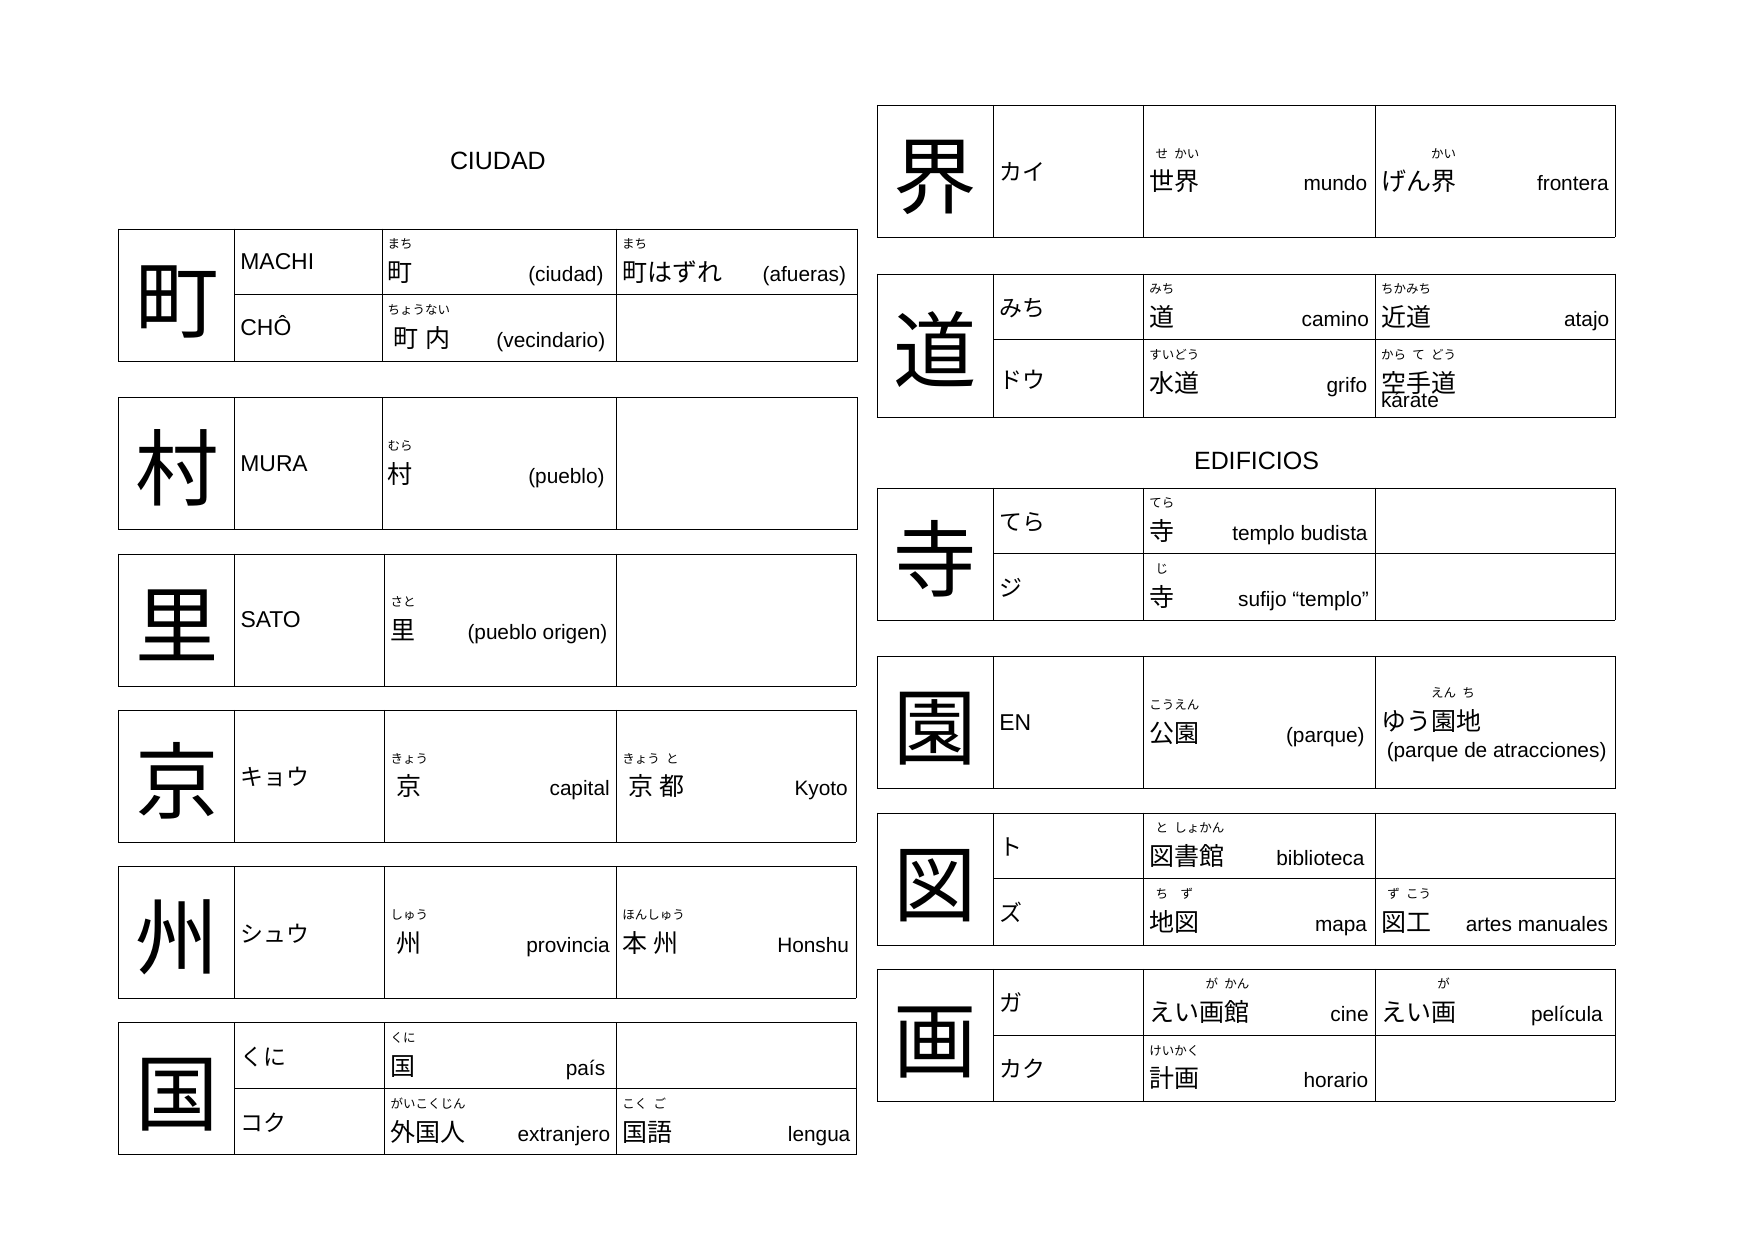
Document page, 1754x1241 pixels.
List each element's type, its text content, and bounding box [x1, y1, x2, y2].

table_header 村むら (pueblo) [383, 398, 616, 529]
table_header 園 [878, 657, 993, 788]
table_header 州しゅう provincia [385, 867, 616, 998]
table_cell 空から手て道どう kárate [1376, 340, 1615, 417]
table_cell [1376, 554, 1615, 619]
table_header [617, 398, 857, 529]
table_header 京きょう都と Kyoto [617, 711, 856, 842]
table_cell 町ちょう内ない (vecindario) [383, 295, 616, 361]
table_cell ジ [994, 554, 1143, 619]
table_header ガ [994, 970, 1143, 1034]
table_cell コク [235, 1089, 384, 1154]
table_header げん界かい frontera [1376, 106, 1615, 237]
table_header キョウ [235, 711, 384, 842]
table_header 村 [119, 398, 234, 529]
table_header 町 [119, 230, 234, 361]
table_header 里さと (pueblo origen) [385, 555, 616, 686]
table_header ゆう園えん地ち (parque de atracciones) [1376, 657, 1615, 788]
table_header えい画が館かん cine [1144, 970, 1375, 1034]
table_cell [617, 295, 857, 361]
table_cell 図ず工こう artes manuales [1376, 879, 1615, 944]
table_header [1376, 489, 1615, 553]
table_cell 水すい道どう grifo [1144, 340, 1375, 417]
table_header 京 [119, 711, 234, 842]
table_header 道みち camino [1144, 275, 1375, 339]
table_header 里 [119, 555, 234, 686]
table_header えい画が película [1376, 970, 1615, 1034]
table_cell 計けい画かく horario [1144, 1036, 1375, 1101]
table_header ト [994, 814, 1143, 878]
table_cell 地ち図ず mapa [1144, 879, 1375, 944]
table_header MACHI [235, 230, 382, 294]
table_header 寺 [878, 489, 993, 619]
table_header 寺てら templo budista [1144, 489, 1375, 553]
table_header 図と書しょ館かん biblioteca [1144, 814, 1375, 878]
table_header 道 [878, 275, 993, 417]
table_header カイ [994, 106, 1143, 237]
text CIUDAD [118, 146, 877, 175]
table_header 近ちか道みち atajo [1376, 275, 1615, 339]
table_header [617, 555, 856, 686]
table_header 画 [878, 970, 993, 1101]
table_header 州 [119, 867, 234, 998]
table_header [617, 1023, 856, 1088]
table_header EN [994, 657, 1143, 788]
table_header 世せ界かい mundo [1144, 106, 1375, 237]
table_cell ドウ [994, 340, 1143, 417]
text EDIFICIOS [877, 446, 1636, 475]
table_cell カク [994, 1036, 1143, 1101]
table_cell [1376, 1036, 1615, 1101]
table_header SATO [235, 555, 384, 686]
table_header MURA [235, 398, 382, 529]
table_header くに [235, 1023, 384, 1088]
table_cell 寺じ sufijo “templo” [1144, 554, 1375, 619]
table_cell ズ [994, 879, 1143, 944]
table_cell 外がい国こく人じん extranjero [385, 1089, 616, 1154]
table_header 公こう園えん (parque) [1144, 657, 1375, 788]
table_header てら [994, 489, 1143, 553]
table_cell CHÔ [235, 295, 382, 361]
table_header 国くに país [385, 1023, 616, 1088]
table_cell 国こく語ご lengua [617, 1089, 856, 1154]
table_header 界 [878, 106, 993, 237]
table_header みち [994, 275, 1143, 339]
table_header 図 [878, 814, 993, 944]
table_header 京きょう capital [385, 711, 616, 842]
table_header シュウ [235, 867, 384, 998]
table_header 町まち (ciudad) [383, 230, 616, 294]
table_header 本ほん州しゅう Honshu [617, 867, 856, 998]
table_header 国 [119, 1023, 234, 1154]
table_header 町まちはずれ (afueras) [617, 230, 857, 294]
table_header [1376, 814, 1615, 878]
